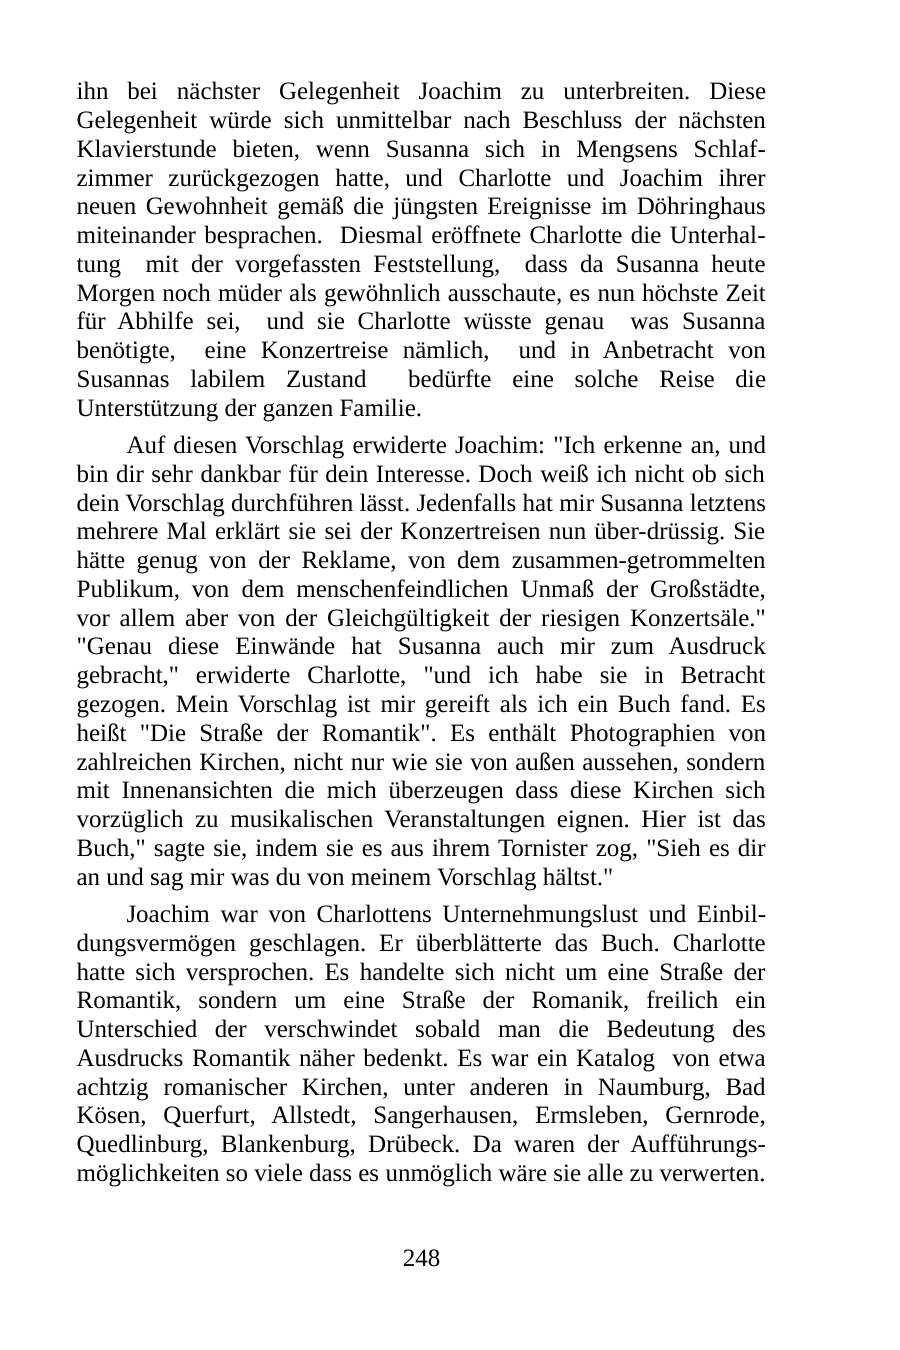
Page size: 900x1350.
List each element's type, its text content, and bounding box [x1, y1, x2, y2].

text Joachim war von Charlottens Unternehmungslust und Einbil-dungsvermögen geschlagen. Er überblätterte das Buch. Charlotte hatte sich versprochen. Es handelte sich nicht um eine Straße der Romantik, sondern um eine Straße der Romanik, freilich ein Unterschied der verschwindet sobald man die Bedeutung des Ausdrucks Romantik näher bedenkt. Es war ein Katalog von etwa achtzig romanischer Kirchen, unter anderen in Naumburg, Bad Kösen, Querfurt, Allstedt, Sangerhausen, Ermsleben, Gernrode, Quedlinburg, Blankenburg, Drübeck. Da waren der Aufführungs-möglichkeiten so viele dass es unmöglich wäre sie alle zu verwerten. [76, 899, 766, 1187]
text Auf diesen Vorschlag erwiderte Joachim: "Ich erkenne an, und bin dir sehr dankbar für dein Interesse. Doch weiß ich nicht ob sich dein Vorschlag durchführen lässt. Jedenfalls hat mir Susanna letztens mehrere Mal erklärt sie sei der Konzertreisen nun über-drüssig. Sie hätte genug von der Reklame, von dem zusammen-getrommelten Publikum, von dem menschenfeindlichen Unmaß der Großstädte, vor allem aber von der Gleichgültigkeit der riesigen Konzertsäle." "Genau diese Einwände hat Susanna auch mir zum Ausdruck gebracht," erwiderte Charlotte, "und ich habe sie in Betracht gezogen. Mein Vorschlag ist mir gereift als ich ein Buch fand. Es heißt "Die Straße der Romantik". Es enthält Photographien von zahlreichen Kirchen, nicht nur wie sie von außen aussehen, sondern mit Innenansichten die mich überzeugen dass diese Kirchen sich vorzüglich zu musikalischen Veranstaltungen eignen. Hier ist das Buch," sagte sie, indem sie es aus ihrem Tornister zog, "Sieh es dir an und sag mir was du von meinem Vorschlag hältst." [76, 430, 766, 890]
text ihn bei nächster Gelegenheit Joachim zu unterbreiten. Diese Gelegenheit würde sich unmittelbar nach Beschluss der nächsten Klavierstunde bieten, wenn Susanna sich in Mengsens Schlaf-zimmer zurückgezogen hatte, und Charlotte und Joachim ihrer neuen Gewohnheit gemäß die jüngsten Ereignisse im Döhringhaus miteinander besprachen. Diesmal eröffnete Charlotte die Unterhal-tung mit der vorgefassten Feststellung, dass da Susanna heute Morgen noch müder als gewöhnlich ausschaute, es nun höchste Zeit für Abhilfe sei, und sie Charlotte wüsste genau was Susanna benötigte, eine Konzertreise nämlich, und in Anbetracht von Susannas labilem Zustand bedürfte eine solche Reise die Unterstützung der ganzen Familie. [76, 76, 766, 421]
